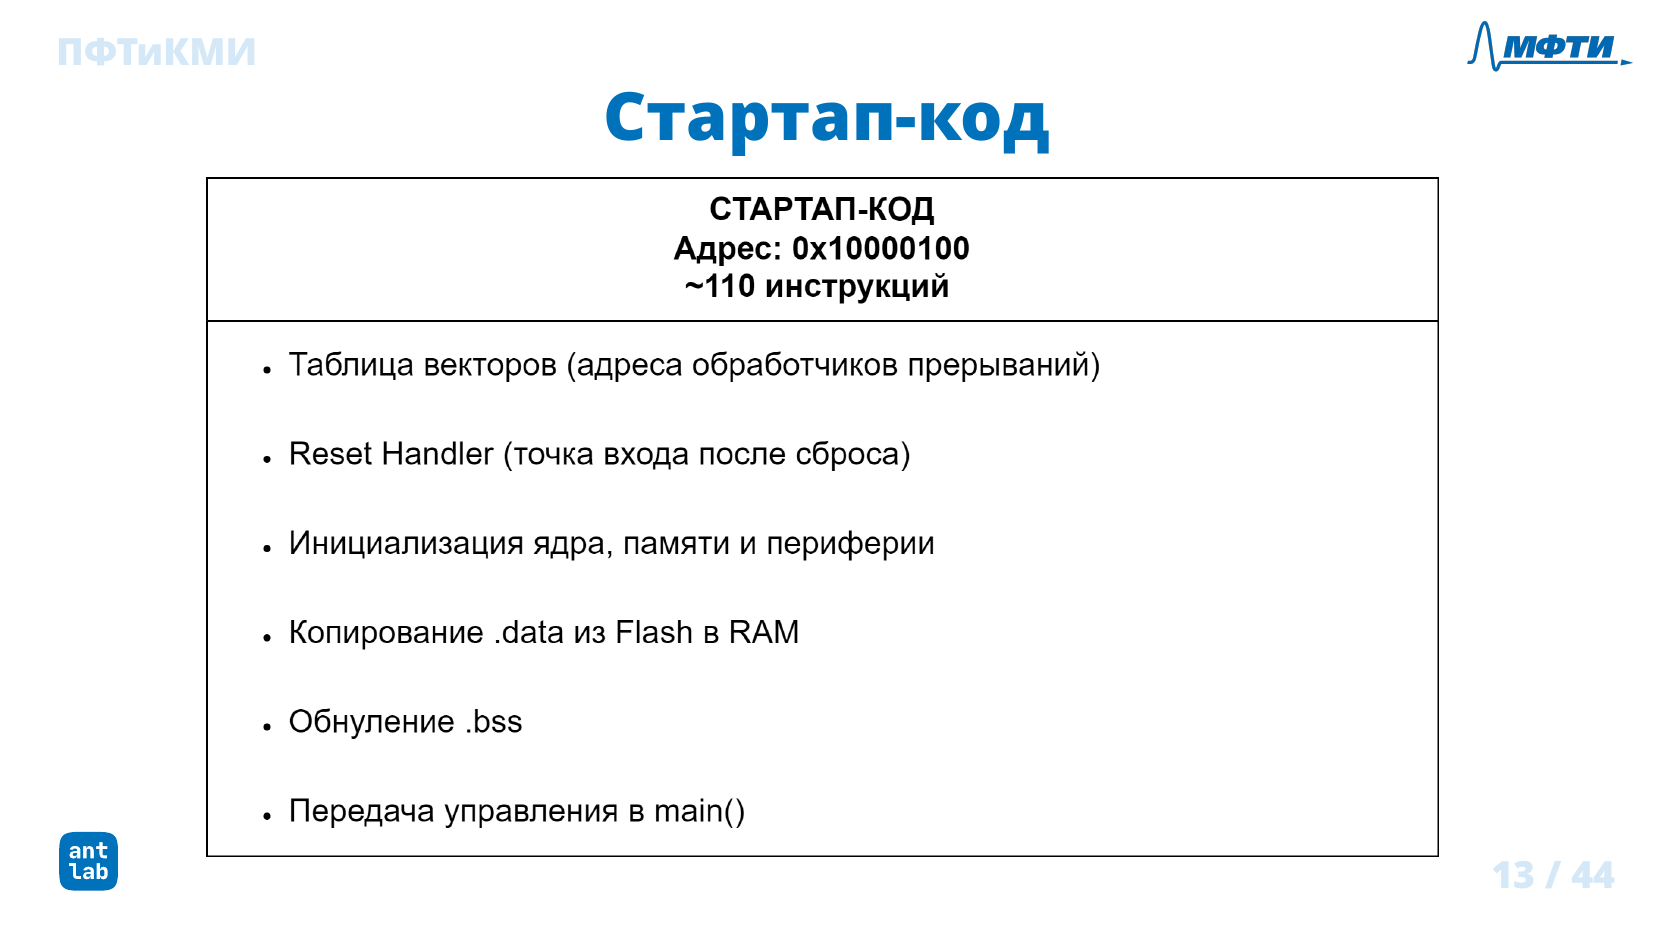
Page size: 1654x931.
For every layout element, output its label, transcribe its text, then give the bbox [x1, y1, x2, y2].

picture [206, 177, 1439, 857]
picture [1446, 0, 1654, 93]
title Стартап-код [82, 20, 1571, 209]
